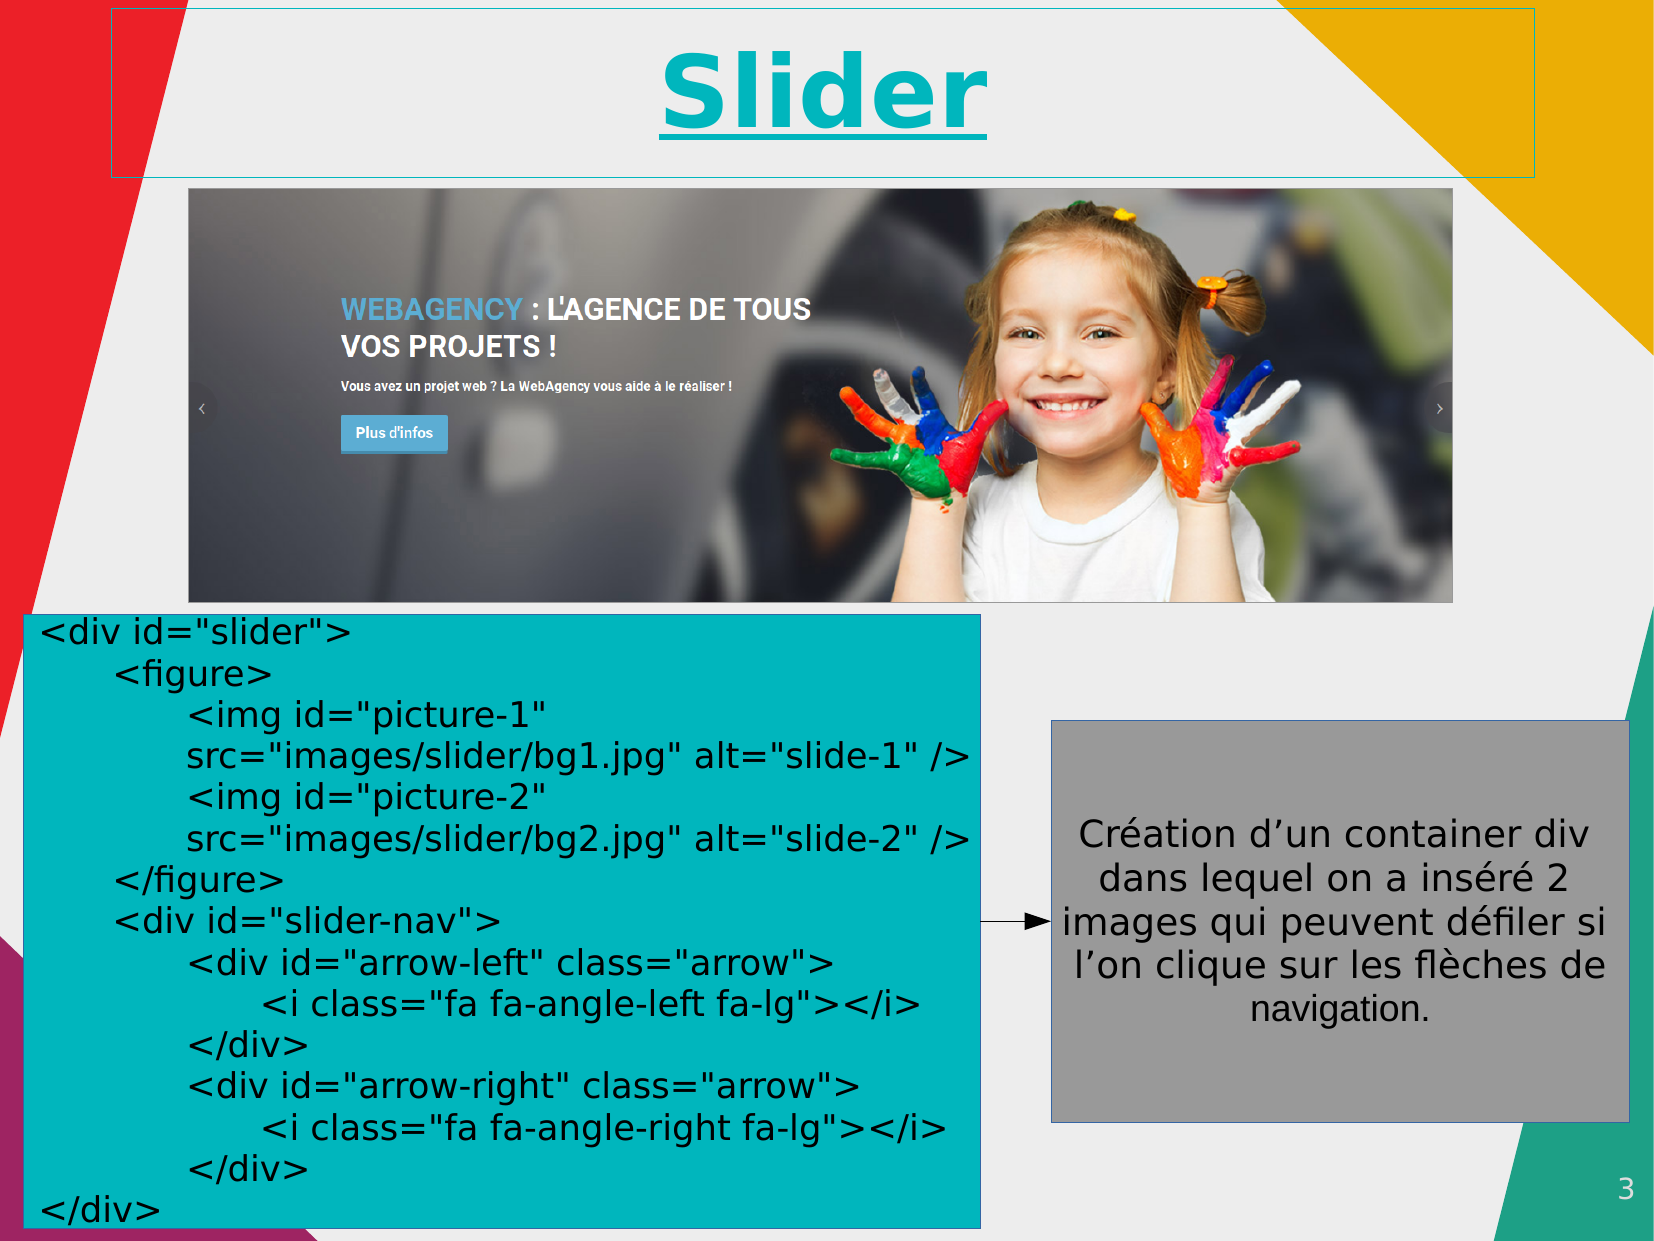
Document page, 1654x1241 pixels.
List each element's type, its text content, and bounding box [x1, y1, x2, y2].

title Slider [111, 8, 1535, 178]
text_box <div id="slider"> <figure> <img id="picture-1" src="images/slider/bg1.jpg" alt="slide-1" /> <img id="picture-2" src="images/slider/bg2.jpg" alt="slide-2" /> </figure> <div id="slider-nav"> <div id="arrow-left" class="arrow"> <i class="fa fa-angle-left fa-lg"></i> </div> <div id="arrow-right" class="arrow"> <i class="fa fa-angle-right fa-lg"></i> </div> </div> [23, 614, 981, 1229]
text_box Création d’un container div dans lequel on a inséré 2 images qui peuvent défiler si l’on clique sur les flèches de navigation. [1051, 720, 1630, 1123]
picture [188, 188, 1453, 603]
